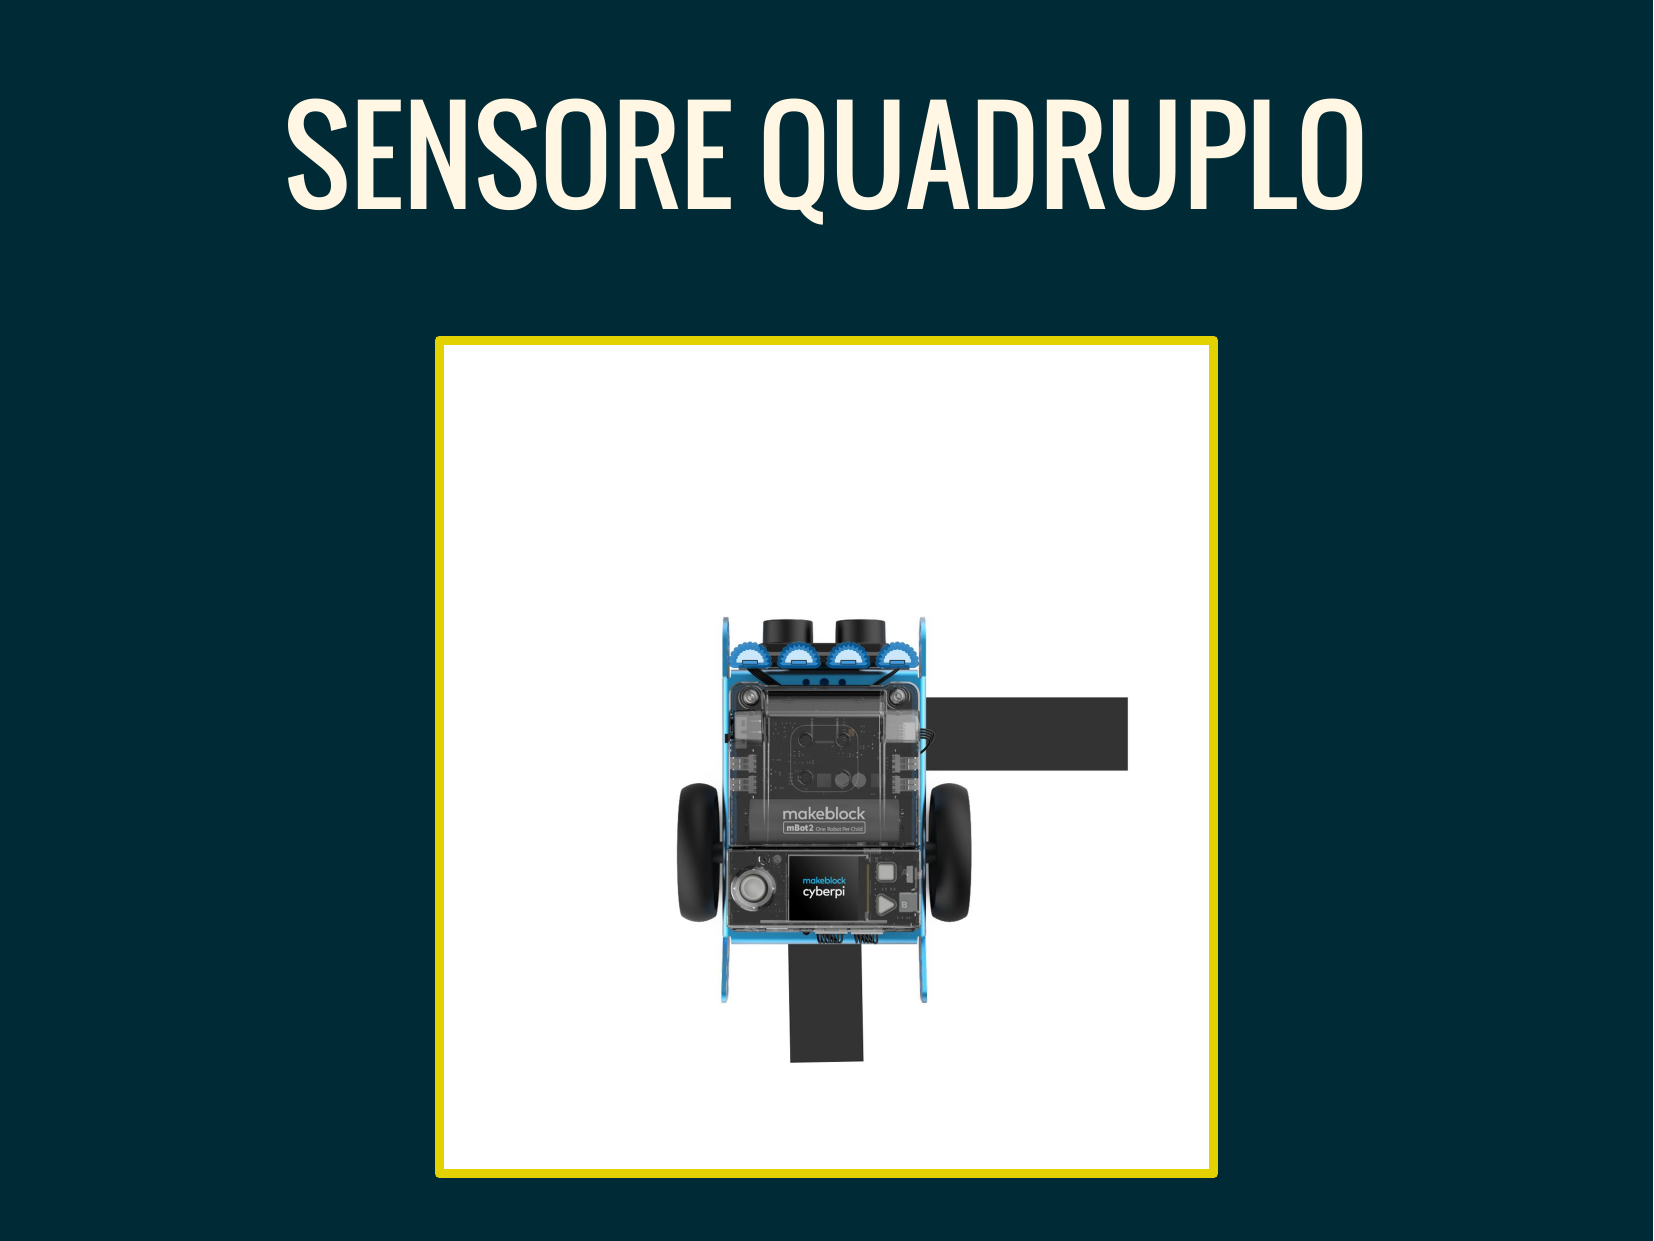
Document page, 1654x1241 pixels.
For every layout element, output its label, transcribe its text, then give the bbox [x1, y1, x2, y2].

title SENSORE QUADRUPLO [82, 49, 1571, 257]
picture [443, 344, 1210, 1170]
